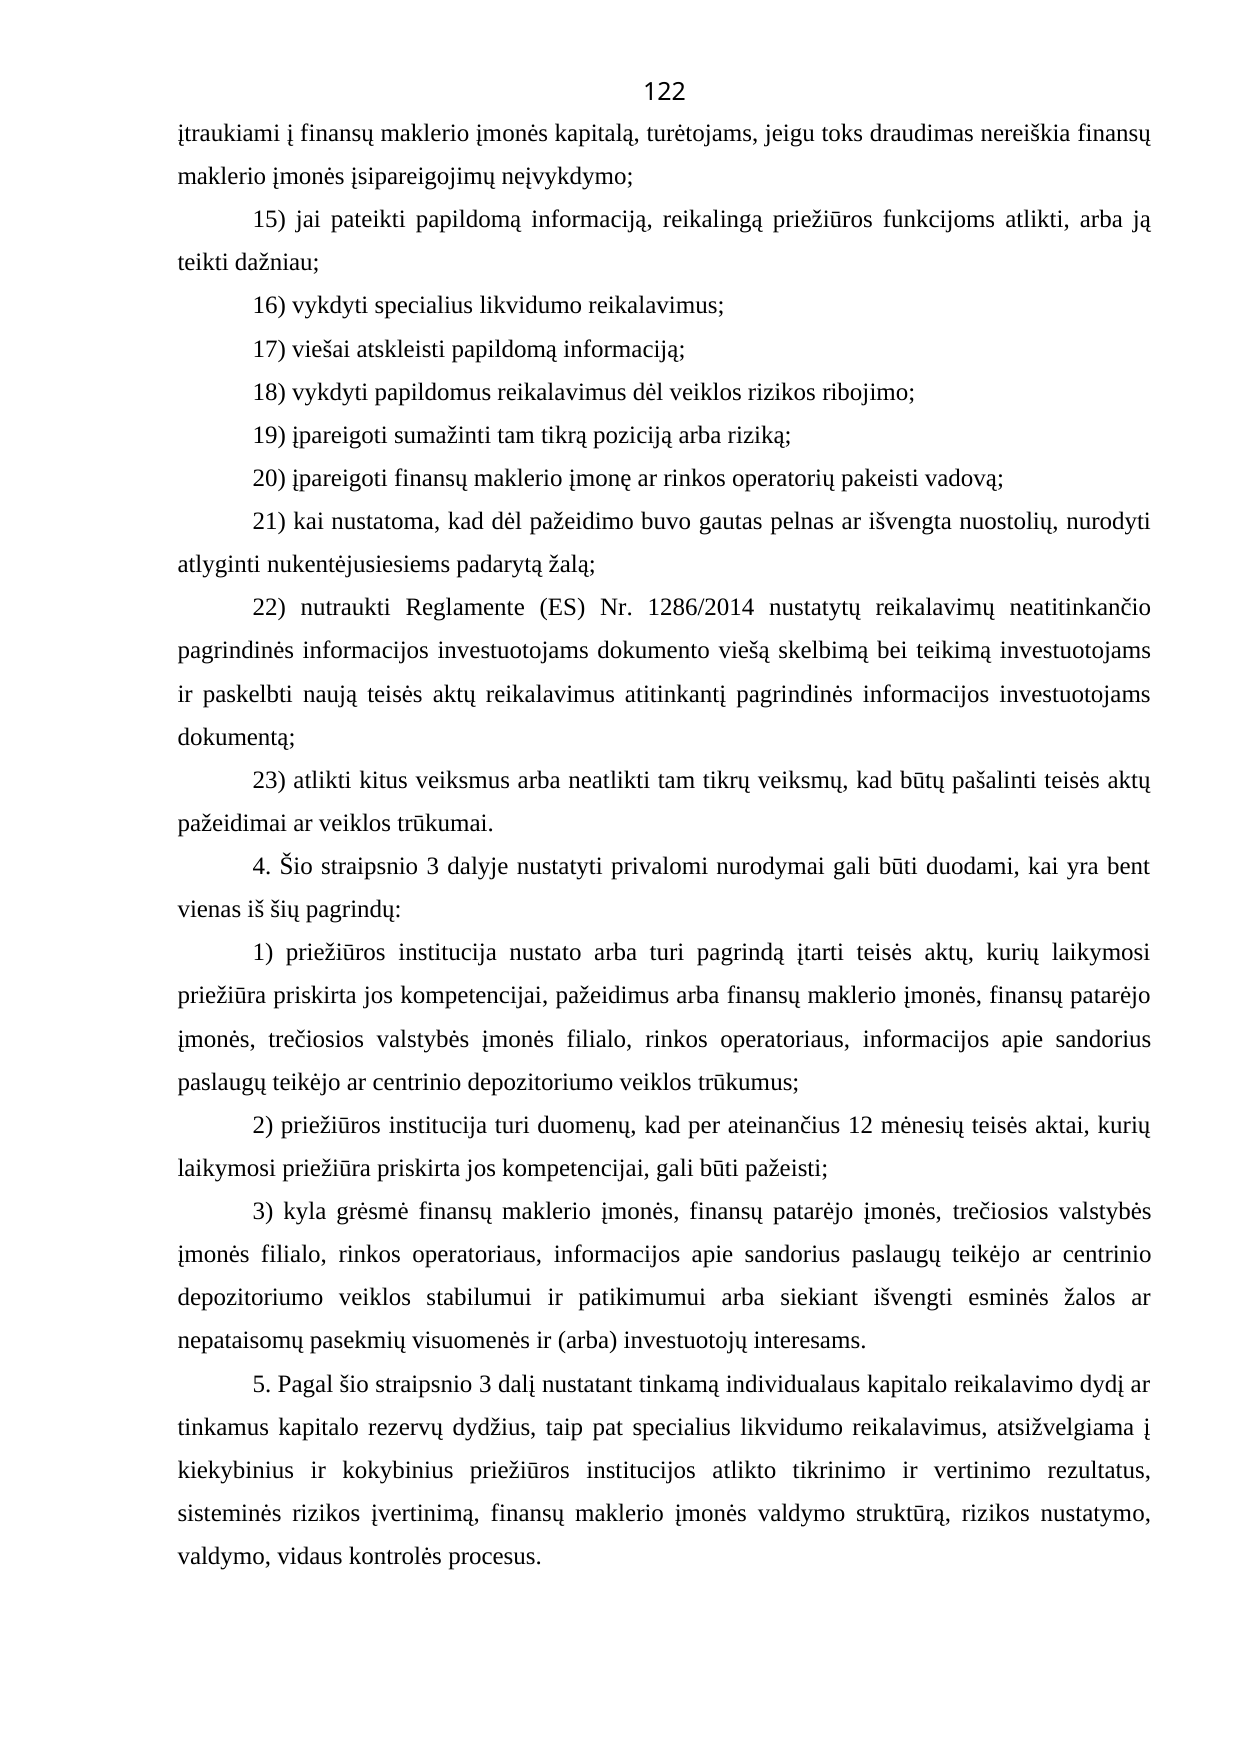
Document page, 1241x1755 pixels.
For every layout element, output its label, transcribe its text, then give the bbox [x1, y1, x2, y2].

text 19) įpareigoti sumažinti tam tikrą poziciją arba riziką; [177, 420, 1152, 449]
text 1) priežiūros institucija nustato arba turi pagrindą įtarti teisės aktų, kurių laikymosi priežiūra priskirta jos kompetencijai, pažeidimus arba finansų maklerio įmonės, finansų patarėjo įmonės, trečiosios valstybės įmonės filialo, rinkos operatoriaus, informacijos apie sandorius paslaugų teikėjo ar centrinio depozitoriumo veiklos trūkumus; [177, 937, 1152, 1096]
text 23) atlikti kitus veiksmus arba neatlikti tam tikrų veiksmų, kad būtų pašalinti teisės aktų pažeidimai ar veiklos trūkumai. [177, 765, 1152, 837]
text 20) įpareigoti finansų maklerio įmonę ar rinkos operatorių pakeisti vadovą; [177, 463, 1152, 492]
text 17) viešai atskleisti papildomą informaciją; [177, 334, 1152, 362]
text 15) jai pateikti papildomą informaciją, reikalingą priežiūros funkcijoms atlikti, arba ją teikti dažniau; [177, 204, 1152, 276]
text 4. Šio straipsnio 3 dalyje nustatyti privalomi nurodymai gali būti duodami, kai yra bent vienas iš šių pagrindų: [177, 851, 1152, 923]
text 22) nutraukti Reglamente (ES) Nr. 1286/2014 nustatytų reikalavimų neatitinkančio pagrindinės informacijos investuotojams dokumento viešą skelbimą bei teikimą investuotojams ir paskelbti naują teisės aktų reikalavimus atitinkantį pagrindinės informacijos investuotojams dokumentą; [177, 592, 1152, 751]
text 5. Pagal šio straipsnio 3 dalį nustatant tinkamą individualaus kapitalo reikalavimo dydį ar tinkamus kapitalo rezervų dydžius, taip pat specialius likvidumo reikalavimus, atsižvelgiama į kiekybinius ir kokybinius priežiūros institucijos atlikto tikrinimo ir vertinimo rezultatus, sisteminės rizikos įvertinimą, finansų maklerio įmonės valdymo struktūrą, rizikos nustatymo, valdymo, vidaus kontrolės procesus. [177, 1369, 1152, 1570]
text 2) priežiūros institucija turi duomenų, kad per ateinančius 12 mėnesių teisės aktai, kurių laikymosi priežiūra priskirta jos kompetencijai, gali būti pažeisti; [177, 1110, 1152, 1182]
text 3) kyla grėsmė finansų maklerio įmonės, finansų patarėjo įmonės, trečiosios valstybės įmonės filialo, rinkos operatoriaus, informacijos apie sandorius paslaugų teikėjo ar centrinio depozitoriumo veiklos stabilumui ir patikimumui arba siekiant išvengti esminės žalos ar nepataisomų pasekmių visuomenės ir (arba) investuotojų interesams. [177, 1196, 1152, 1354]
text 16) vykdyti specialius likvidumo reikalavimus; [177, 291, 1152, 319]
text 18) vykdyti papildomus reikalavimus dėl veiklos rizikos ribojimo; [177, 377, 1152, 406]
text 21) kai nustatoma, kad dėl pažeidimo buvo gautas pelnas ar išvengta nuostolių, nurodyti atlyginti nukentėjusiesiems padarytą žalą; [177, 506, 1152, 578]
text įtraukiami į finansų maklerio įmonės kapitalą, turėtojams, jeigu toks draudimas nereiškia finansų maklerio įmonės įsipareigojimų neįvykdymo; [177, 118, 1152, 190]
